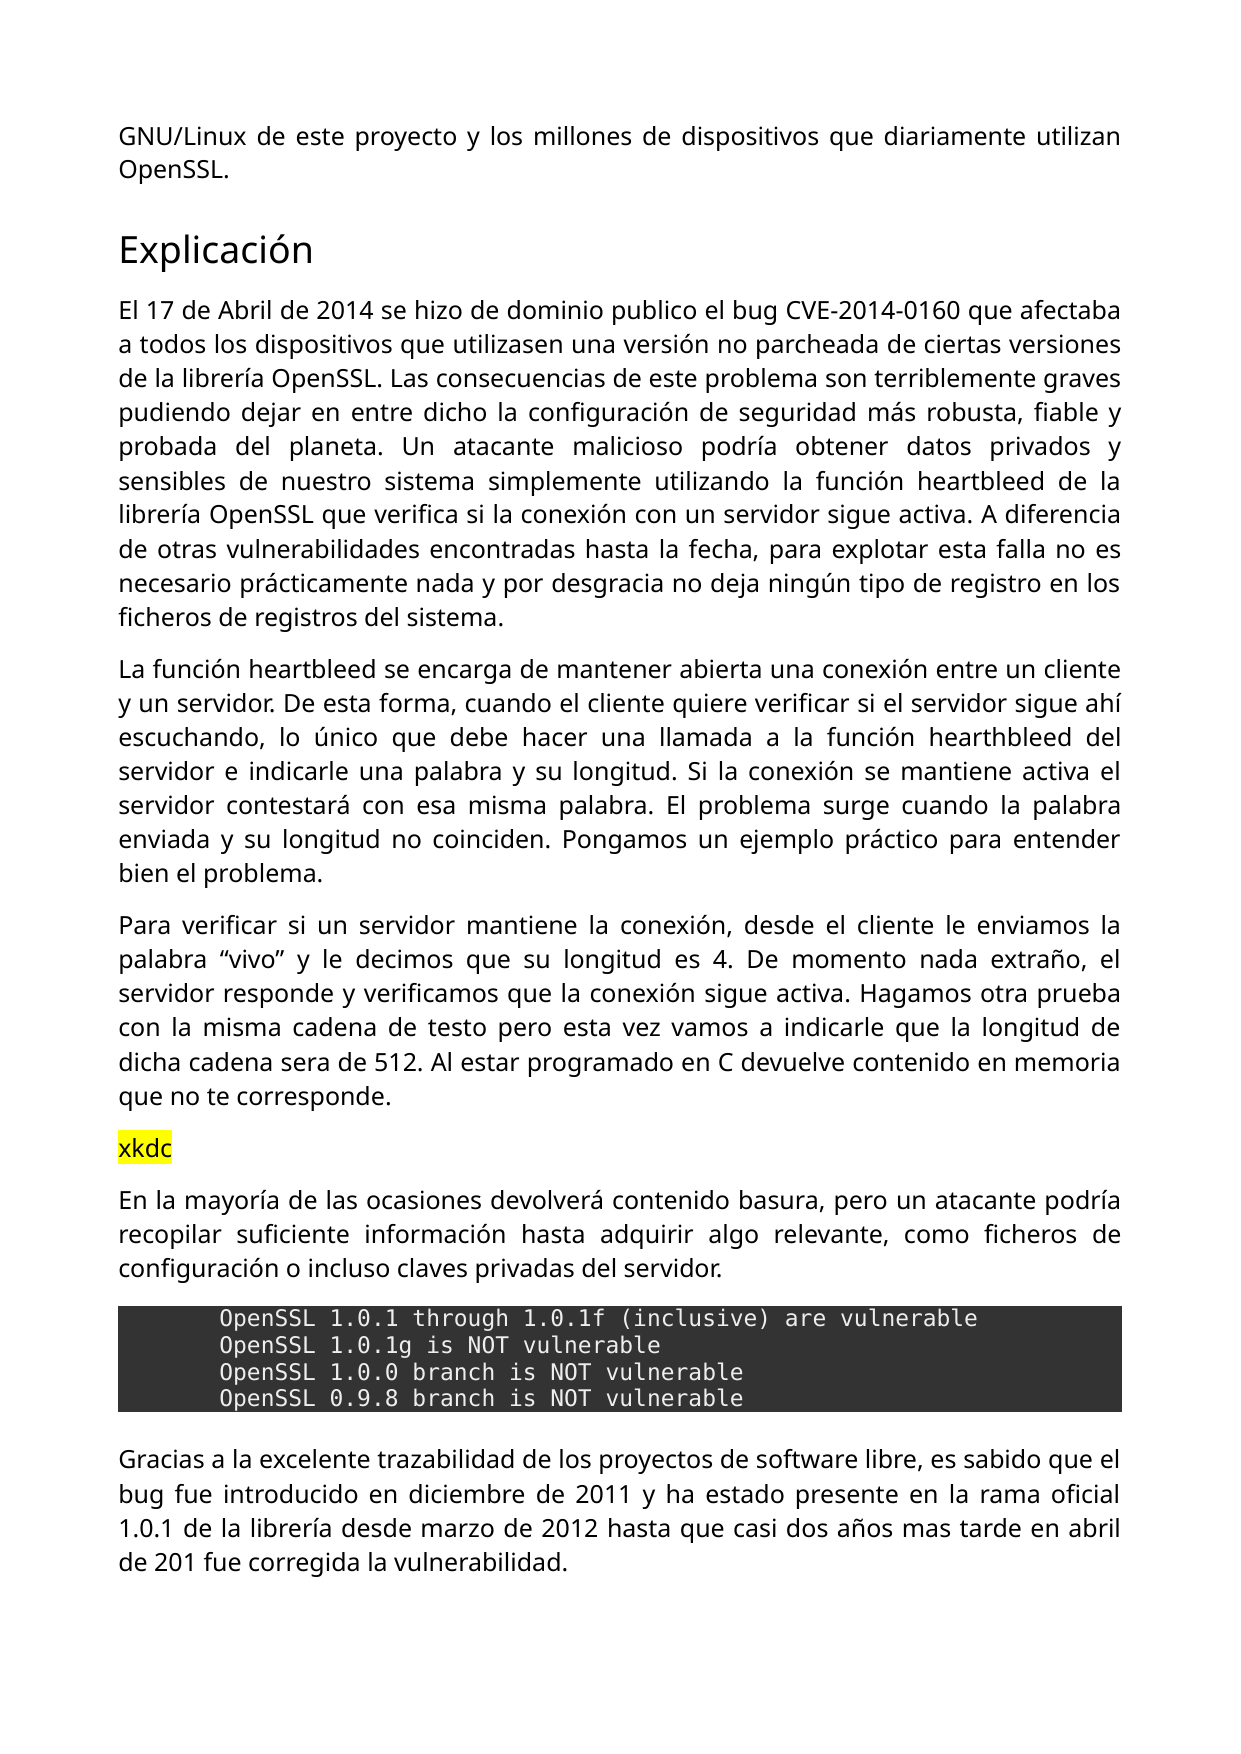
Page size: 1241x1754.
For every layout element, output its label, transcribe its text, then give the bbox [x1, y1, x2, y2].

text Para verificar si un servidor mantiene la conexión, desde el cliente le enviamos la palabra “vivo” y le decimos que su longitud es 4. De momento nada extraño, el servidor responde y verificamos que la conexión sigue activa. Hagamos otra prueba con la misma cadena de testo pero esta vez vamos a indicarle que la longitud de dicha cadena sera de 512. Al estar programado en C devuelve contenido en memoria que no te corresponde. [118, 908, 1122, 1112]
text Gracias a la excelente trazabilidad de los proyectos de software libre, es sabido que el bug fue introducido en diciembre de 2011 y ha estado presente en la rama oficial 1.0.1 de la librería desde marzo de 2012 hasta que casi dos años mas tarde en abril de 201 fue corregida la vulnerabilidad. [118, 1442, 1122, 1578]
text En la mayoría de las ocasiones devolverá contenido basura, pero un atacante podría recopilar suficiente información hasta adquirir algo relevante, como ficheros de configuración o incluso claves privadas del servidor. [118, 1182, 1122, 1284]
text GNU/Linux de este proyecto y los millones de dispositivos que diariamente utilizan OpenSSL. [118, 118, 1122, 186]
subtitle Explicación [118, 223, 1122, 274]
text OpenSSL 1.0.1 through 1.0.1f (inclusive) are vulnerable [118, 1306, 1122, 1332]
text El 17 de Abril de 2014 se hizo de dominio publico el bug CVE-2014-0160 que afectaba a todos los dispositivos que utilizasen una versión no parcheada de ciertas versiones de la librería OpenSSL. Las consecuencias de este problema son terriblemente graves pudiendo dejar en entre dicho la configuración de seguridad más robusta, fiable y probada del planeta. Un atacante malicioso podría obtener datos privados y sensibles de nuestro sistema simplemente utilizando la función heartbleed de la librería OpenSSL que verifica si la conexión con un servidor sigue activa. A diferencia de otras vulnerabilidades encontradas hasta la fecha, para explotar esta falla no es necesario prácticamente nada y por desgracia no deja ningún tipo de registro en los ficheros de registros del sistema. [118, 293, 1122, 633]
text OpenSSL 1.0.0 branch is NOT vulnerable [118, 1359, 1122, 1386]
text La función heartbleed se encarga de mantener abierta una conexión entre un cliente y un servidor. De esta forma, cuando el cliente quiere verificar si el servidor sigue ahí escuchando, lo único que debe hacer una llamada a la función hearthbleed del servidor e indicarle una palabra y su longitud. Si la conexión se mantiene activa el servidor contestará con esa misma palabra. El problema surge cuando la palabra enviada y su longitud no coinciden. Pongamos un ejemplo práctico para entender bien el problema. [118, 651, 1122, 890]
text OpenSSL 0.9.8 branch is NOT vulnerable [118, 1386, 1122, 1412]
text OpenSSL 1.0.1g is NOT vulnerable [118, 1332, 1122, 1359]
text xkdc [118, 1130, 1122, 1164]
